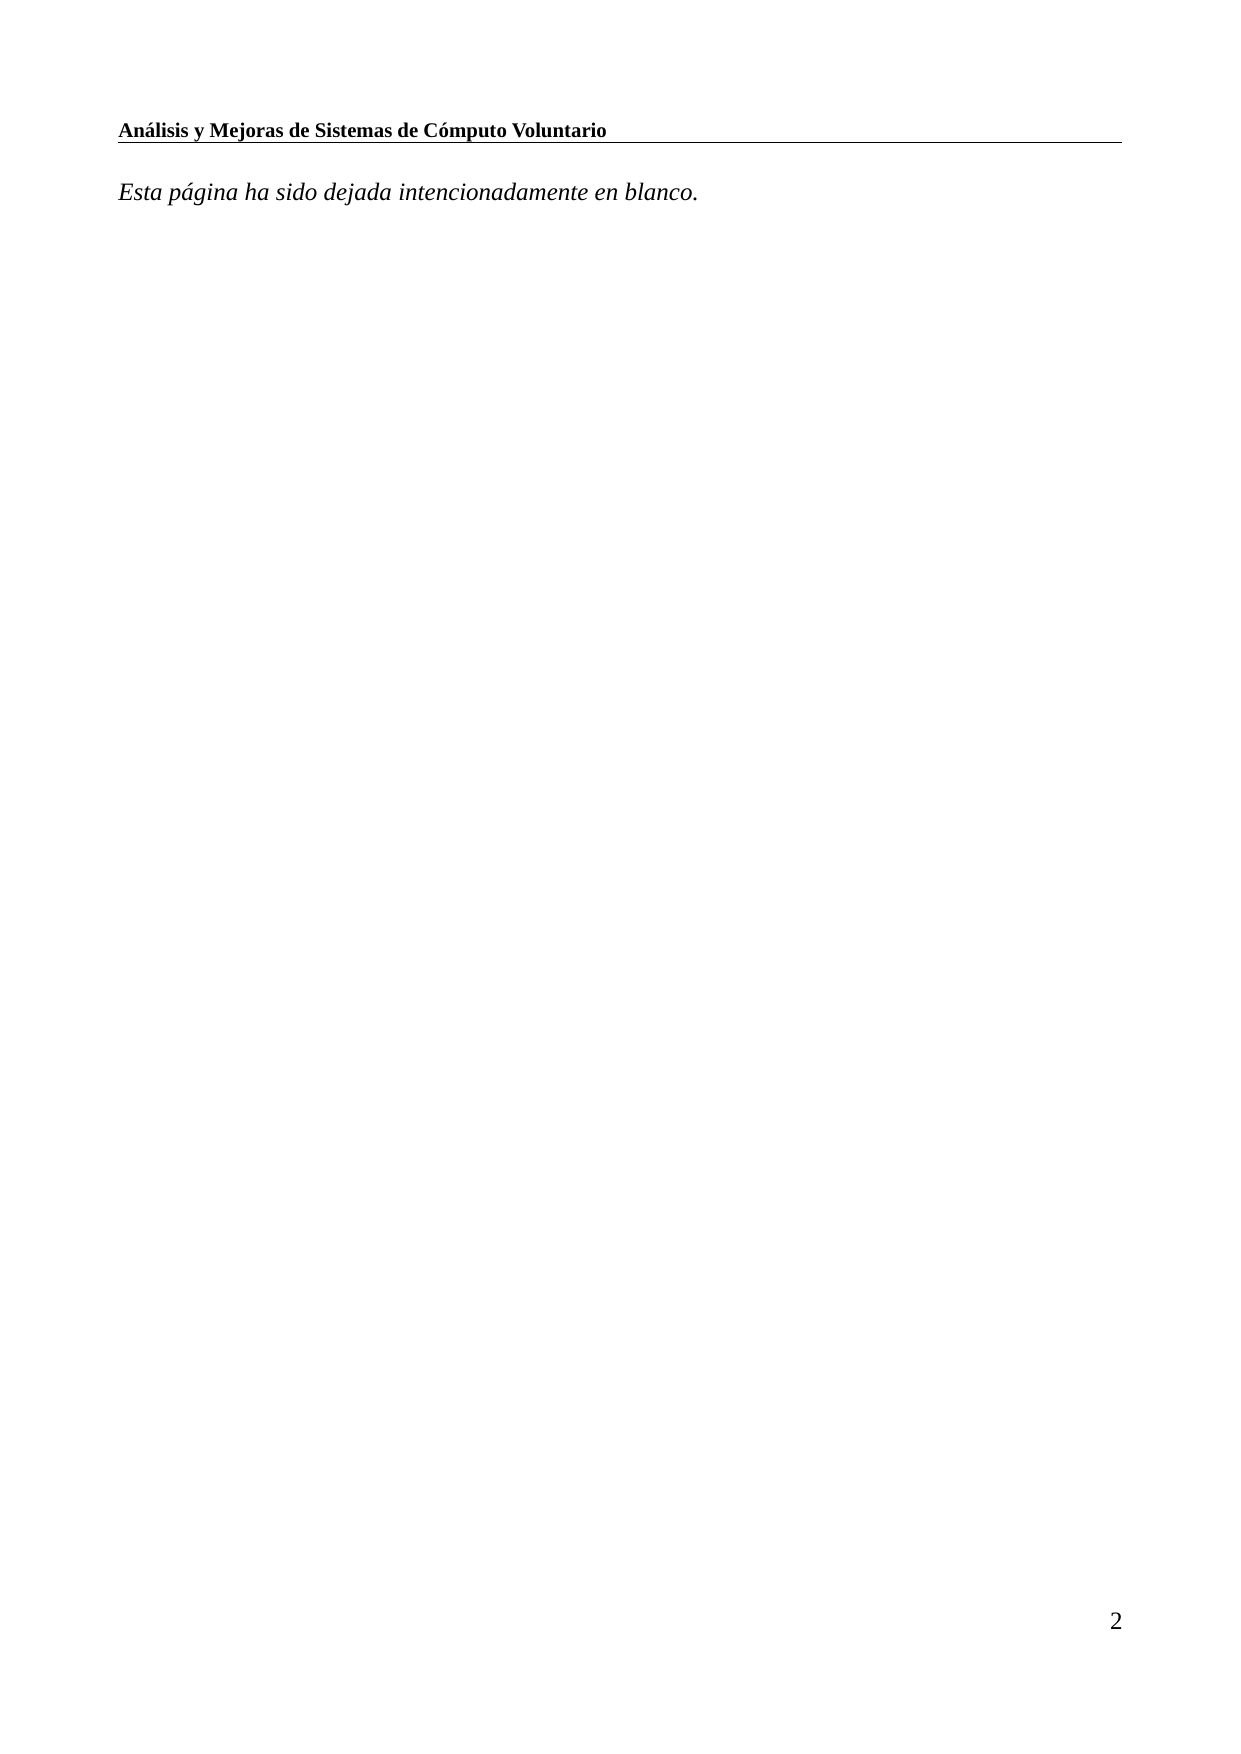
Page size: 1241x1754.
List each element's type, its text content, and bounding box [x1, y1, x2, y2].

text Esta página ha sido dejada intencionadamente en blanco. [118, 177, 1122, 206]
